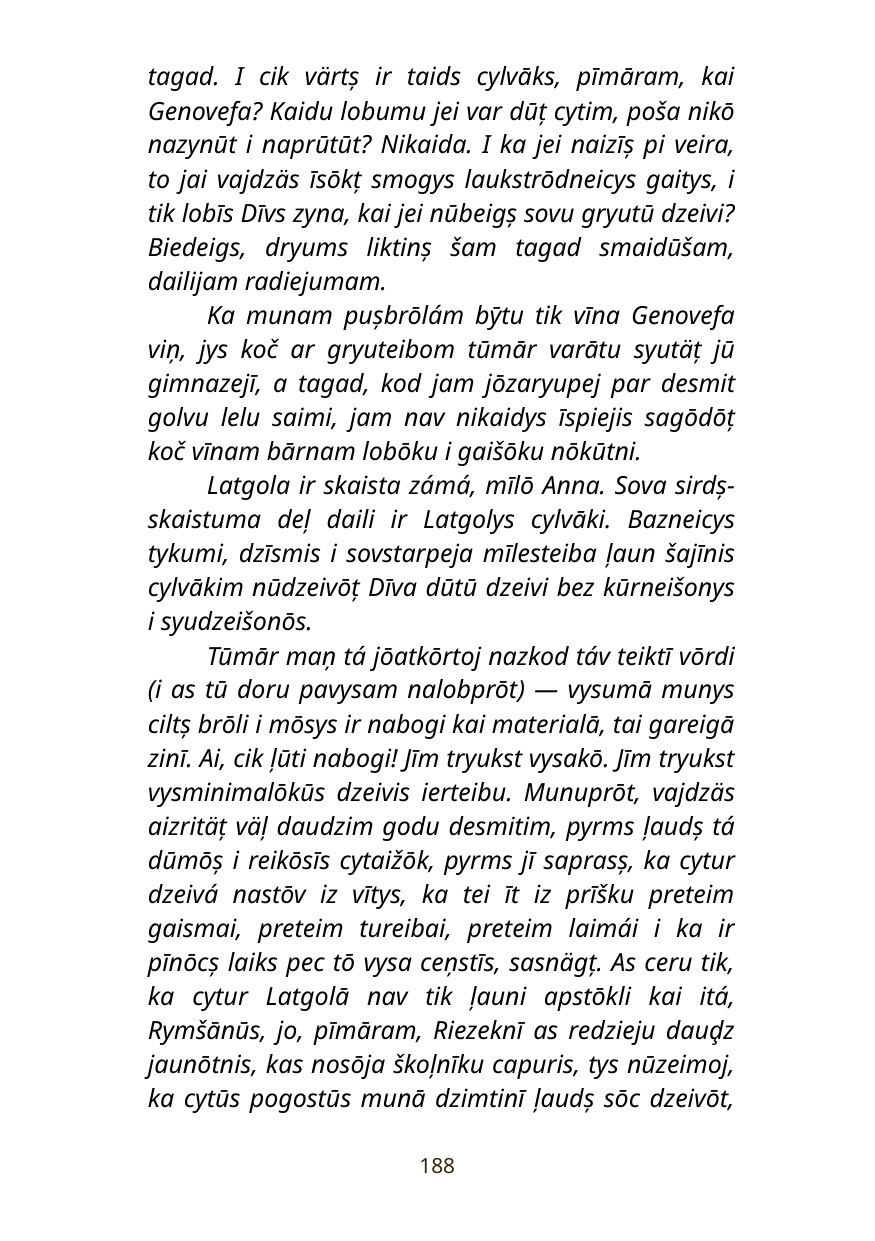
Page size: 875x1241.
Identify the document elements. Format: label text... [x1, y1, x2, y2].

text Tūmār maņ tá jōatkōrtoj nazkod táv teiktī vōrdi (i as tū doru pavysam nalobprōt) — vysumā munys ciltș brōli i mōsys ir nabogi kai materialā, tai gareigā zinī. Ai, cik ļūti nabogi! Jīm tryukst vysakō. Jīm tryukst vysminimalōkūs dzeivis ierteibu. Munuprōt, vajdzäs aizritäț väļ daudzim godu desmitim, pyrms ļaudș tá dūmōș i reikōsīs cytaižōk, pyrms jī saprasș, ka cytur dzeivá nastōv iz vītys, ka tei īt iz prīšku preteim gaismai, preteim tureibai, preteim laimái i ka ir pīnōcș laiks pec tō vysa ceņstīs, sasnägț. As ceru tik, ka cytur Latgolā nav tik ļauni apstōkli kai itá, Rymšānūs, jo, pīmāram, Riezeknī as redzieju dauḑz jaunōtnis, kas nosōja škoļnīku capuris, tys nūzeimoj, ka cytūs pogostūs munā dzimtinī ļaudș sōc dzeivōt, [148, 638, 738, 1115]
text Ka munam pușbrōlám bȳtu tik vīna Genovefa viņ, jys koč ar gryuteibom tūmār varātu syutäț jū gimnazejī, a tagad, kod jam jōzaryupej par desmit golvu lelu saimi, jam nav nikaidys īspiejis sagōdōț koč vīnam bārnam lobōku i gaišōku nōkūtni. [148, 297, 738, 468]
text tagad. I cik värtș ir taids cylvāks, pīmāram, kai Genovefa? Kaidu lobumu jei var dūț cytim, poša nikō nazynūt i naprūtūt? Nikaida. I ka jei naizīș pi veira, to jai vajdzäs īsōkț smogys laukstrōdneicys gaitys, i tik lobīs Dīvs zyna, kai jei nūbeigș sovu gryutū dzeivi? Biedeigs, dryums liktinș šam tagad smaidūšam, dailijam radiejumam. [148, 59, 738, 297]
text Latgola ir skaista zámá, mīlō Anna. Sova sirdș-skaistuma deļ daili ir Latgolys cylvāki. Bazneicys tykumi, dzīsmis i sovstarpeja mīlesteiba ļaun šajīnis cylvākim nūdzeivōț Dīva dūtū dzeivi bez kūrneišonys i syudzeišonōs. [148, 468, 738, 638]
